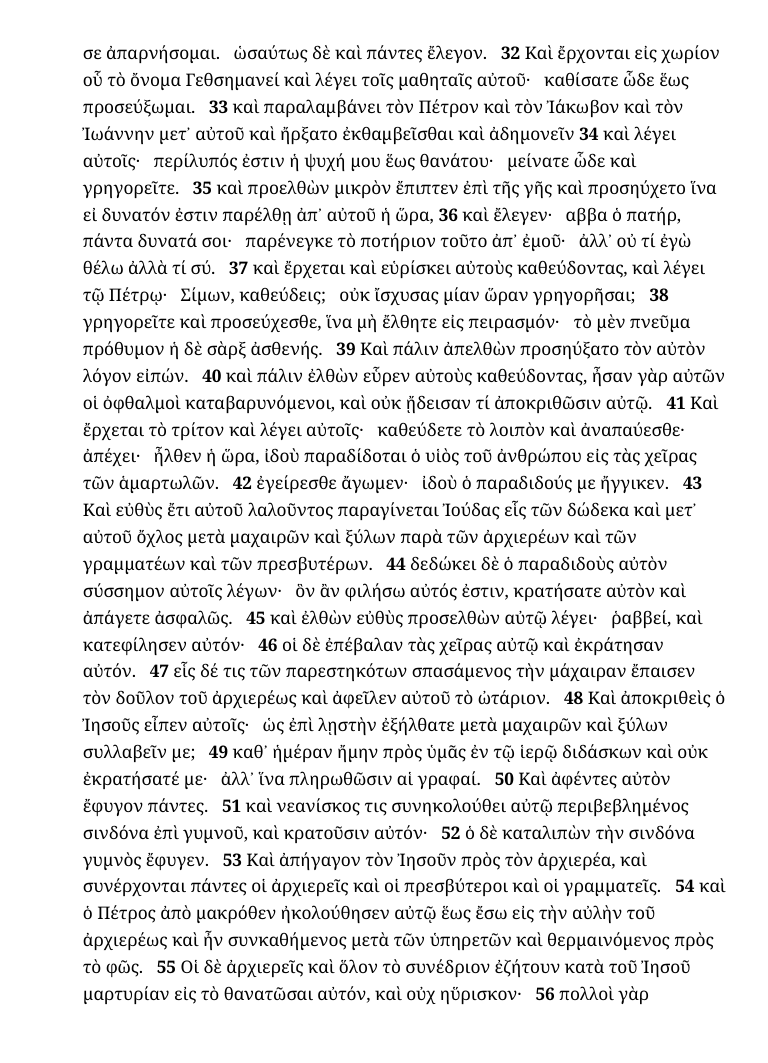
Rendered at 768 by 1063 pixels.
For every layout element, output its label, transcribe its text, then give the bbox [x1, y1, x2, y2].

text σε ἀπαρνήσομαι. ὡσαύτως δὲ καὶ πάντες ἔλεγον. 32 Καὶ ἔρχονται εἰς χωρίον οὗ τὸ ὄνομα Γεθσημανεί καὶ λέγει τοῖς μαθηταῖς αὐτοῦ· καθίσατε ὧδε ἕως προσεύξωμαι. 33 καὶ παραλαμβάνει τὸν Πέτρον καὶ τὸν Ἰάκωβον καὶ τὸν Ἰωάννην μετ᾽ αὐτοῦ καὶ ἤρξατο ἐκθαμβεῖσθαι καὶ ἀδημονεῖν 34 καὶ λέγει αὐτοῖς· περίλυπός ἐστιν ἡ ψυχή μου ἕως θανάτου· μείνατε ὧδε καὶ γρηγορεῖτε. 35 καὶ προελθὼν μικρὸν ἔπιπτεν ἐπὶ τῆς γῆς καὶ προσηύχετο ἵνα εἰ δυνατόν ἐστιν παρέλθῃ ἀπ᾽ αὐτοῦ ἡ ὥρα, 36 καὶ ἔλεγεν· αββα ὁ πατήρ, πάντα δυνατά σοι· παρένεγκε τὸ ποτήριον τοῦτο ἀπ᾽ ἐμοῦ· ἀλλ᾽ οὐ τί ἐγὼ θέλω ἀλλὰ τί σύ. 37 καὶ ἔρχεται καὶ εὑρίσκει αὐτοὺς καθεύδοντας, καὶ λέγει τῷ Πέτρῳ· Σίμων, καθεύδεις; οὐκ ἴσχυσας μίαν ὥραν γρηγορῆσαι; 38 γρηγορεῖτε καὶ προσεύχεσθε, ἵνα μὴ ἔλθητε εἰς πειρασμόν· τὸ μὲν πνεῦμα πρόθυμον ἡ δὲ σὰρξ ἀσθενής. 39 Καὶ πάλιν ἀπελθὼν προσηύξατο τὸν αὐτὸν λόγον εἰπών. 40 καὶ πάλιν ἐλθὼν εὗρεν αὐτοὺς καθεύδοντας, ἦσαν γὰρ αὐτῶν οἱ ὀφθαλμοὶ καταβαρυνόμενοι, καὶ οὐκ ᾔδεισαν τί ἀποκριθῶσιν αὐτῷ. 41 Καὶ ἔρχεται τὸ τρίτον καὶ λέγει αὐτοῖς· καθεύδετε τὸ λοιπὸν καὶ ἀναπαύεσθε· ἀπέχει· ἦλθεν ἡ ὥρα, ἰδοὺ παραδίδοται ὁ υἱὸς τοῦ ἀνθρώπου εἰς τὰς χεῖρας τῶν ἁμαρτωλῶν. 42 ἐγείρεσθε ἄγωμεν· ἰδοὺ ὁ παραδιδούς με ἤγγικεν. 43 Καὶ εὐθὺς ἔτι αὐτοῦ λαλοῦντος παραγίνεται Ἰούδας εἷς τῶν δώδεκα καὶ μετ᾽ αὐτοῦ ὄχλος μετὰ μαχαιρῶν καὶ ξύλων παρὰ τῶν ἀρχιερέων καὶ τῶν γραμματέων καὶ τῶν πρεσβυτέρων. 44 δεδώκει δὲ ὁ παραδιδοὺς αὐτὸν σύσσημον αὐτοῖς λέγων· ὃν ἂν φιλήσω αὐτός ἐστιν, κρατήσατε αὐτὸν καὶ ἀπάγετε ἀσφαλῶς. 45 καὶ ἐλθὼν εὐθὺς προσελθὼν αὐτῷ λέγει· ῥαββεί, καὶ κατεφίλησεν αὐτόν· 46 οἱ δὲ ἐπέβαλαν τὰς χεῖρας αὐτῷ καὶ ἐκράτησαν αὐτόν. 47 εἷς δέ τις τῶν παρεστηκότων σπασάμενος τὴν μάχαιραν ἔπαισεν τὸν δοῦλον τοῦ ἀρχιερέως καὶ ἀφεῖλεν αὐτοῦ τὸ ὠτάριον. 48 Καὶ ἀποκριθεὶς ὁ Ἰησοῦς εἶπεν αὐτοῖς· ὡς ἐπὶ λῃστὴν ἐξήλθατε μετὰ μαχαιρῶν καὶ ξύλων συλλαβεῖν με; 49 καθ᾽ ἡμέραν ἤμην πρὸς ὑμᾶς ἐν τῷ ἱερῷ διδάσκων καὶ οὐκ ἐκρατήσατέ με· ἀλλ᾽ ἵνα πληρωθῶσιν αἱ γραφαί. 50 Καὶ ἀφέντες αὐτὸν ἔφυγον πάντες. 51 καὶ νεανίσκος τις συνηκολούθει αὐτῷ περιβεβλημένος σινδόνα ἐπὶ γυμνοῦ, καὶ κρατοῦσιν αὐτόν· 52 ὁ δὲ καταλιπὼν τὴν σινδόνα γυμνὸς ἔφυγεν. 53 Καὶ ἀπήγαγον τὸν Ἰησοῦν πρὸς τὸν ἀρχιερέα, καὶ συνέρχονται πάντες οἱ ἀρχιερεῖς καὶ οἱ πρεσβύτεροι καὶ οἱ γραμματεῖς. 54 καὶ ὁ Πέτρος ἀπὸ μακρόθεν ἠκολούθησεν αὐτῷ ἕως ἔσω εἰς τὴν αὐλὴν τοῦ ἀρχιερέως καὶ ἦν συνκαθήμενος μετὰ τῶν ὑπηρετῶν καὶ θερμαινόμενος πρὸς τὸ φῶς. 55 Οἱ δὲ ἀρχιερεῖς καὶ ὅλον τὸ συνέδριον ἐζήτουν κατὰ τοῦ Ἰησοῦ μαρτυρίαν εἰς τὸ θανατῶσαι αὐτόν, καὶ οὐχ ηὕρισκον· 56 πολλοὶ γὰρ [83, 41, 726, 1005]
